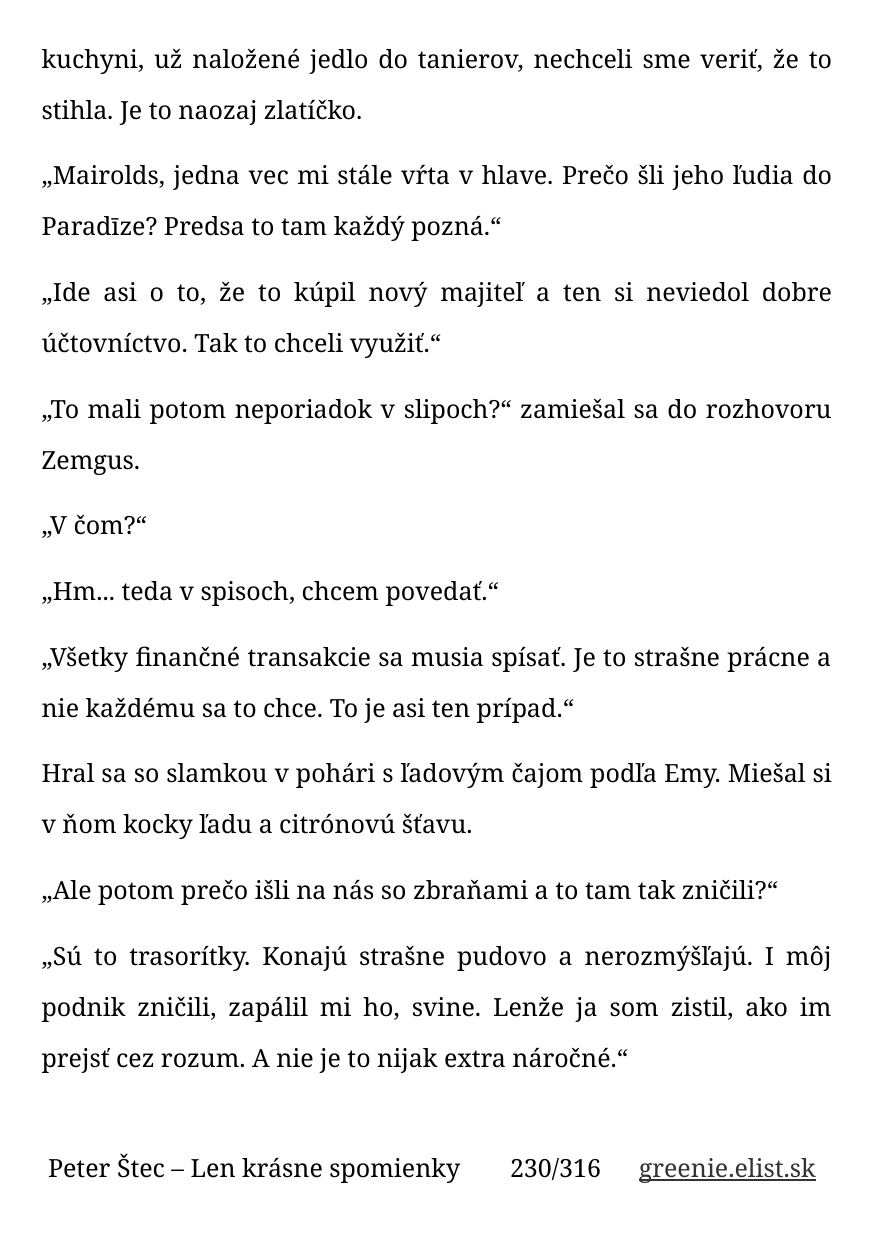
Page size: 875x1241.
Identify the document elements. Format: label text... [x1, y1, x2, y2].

text „Všetky finančné transakcie sa musia spísať. Je to strašne prácne a nie každému sa to chce. To je asi ten prípad.“ [41, 639, 833, 724]
text „Sú to trasorítky. Konajú strašne pudovo a nerozmýšľajú. I môj podnik zničili, zapálil mi ho, svine. Lenže ja som zistil, ako im prejsť cez rozum. A nie je to nijak extra náročné.“ [41, 938, 833, 1074]
text „Mairolds, jedna vec mi stále vŕta v hlave. Prečo šli jeho ľudia do Paradīze? Predsa to tam každý pozná.“ [41, 158, 833, 243]
text „Hm... teda v spisoch, chcem povedať.“ [41, 574, 833, 608]
text kuchyni, už naložené jedlo do tanierov, nechceli sme veriť, že to stihla. Je to naozaj zlatíčko. [41, 41, 833, 126]
text „To mali potom neporiadok v slipoch?“ zamiešal sa do rozhovoru Zemgus. [41, 391, 833, 476]
text „V čom?“ [41, 508, 833, 542]
text „Ale potom prečo išli na nás so zbraňami a to tam tak zničili?“ [41, 873, 833, 907]
text Hral sa so slamkou v pohári s ľadovým čajom podľa Emy. Miešal si v ňom kocky ľadu a citrónovú šťavu. [41, 756, 833, 841]
text „Ide asi o to, že to kúpil nový majiteľ a ten si neviedol dobre účtovníctvo. Tak to chceli využiť.“ [41, 275, 833, 360]
